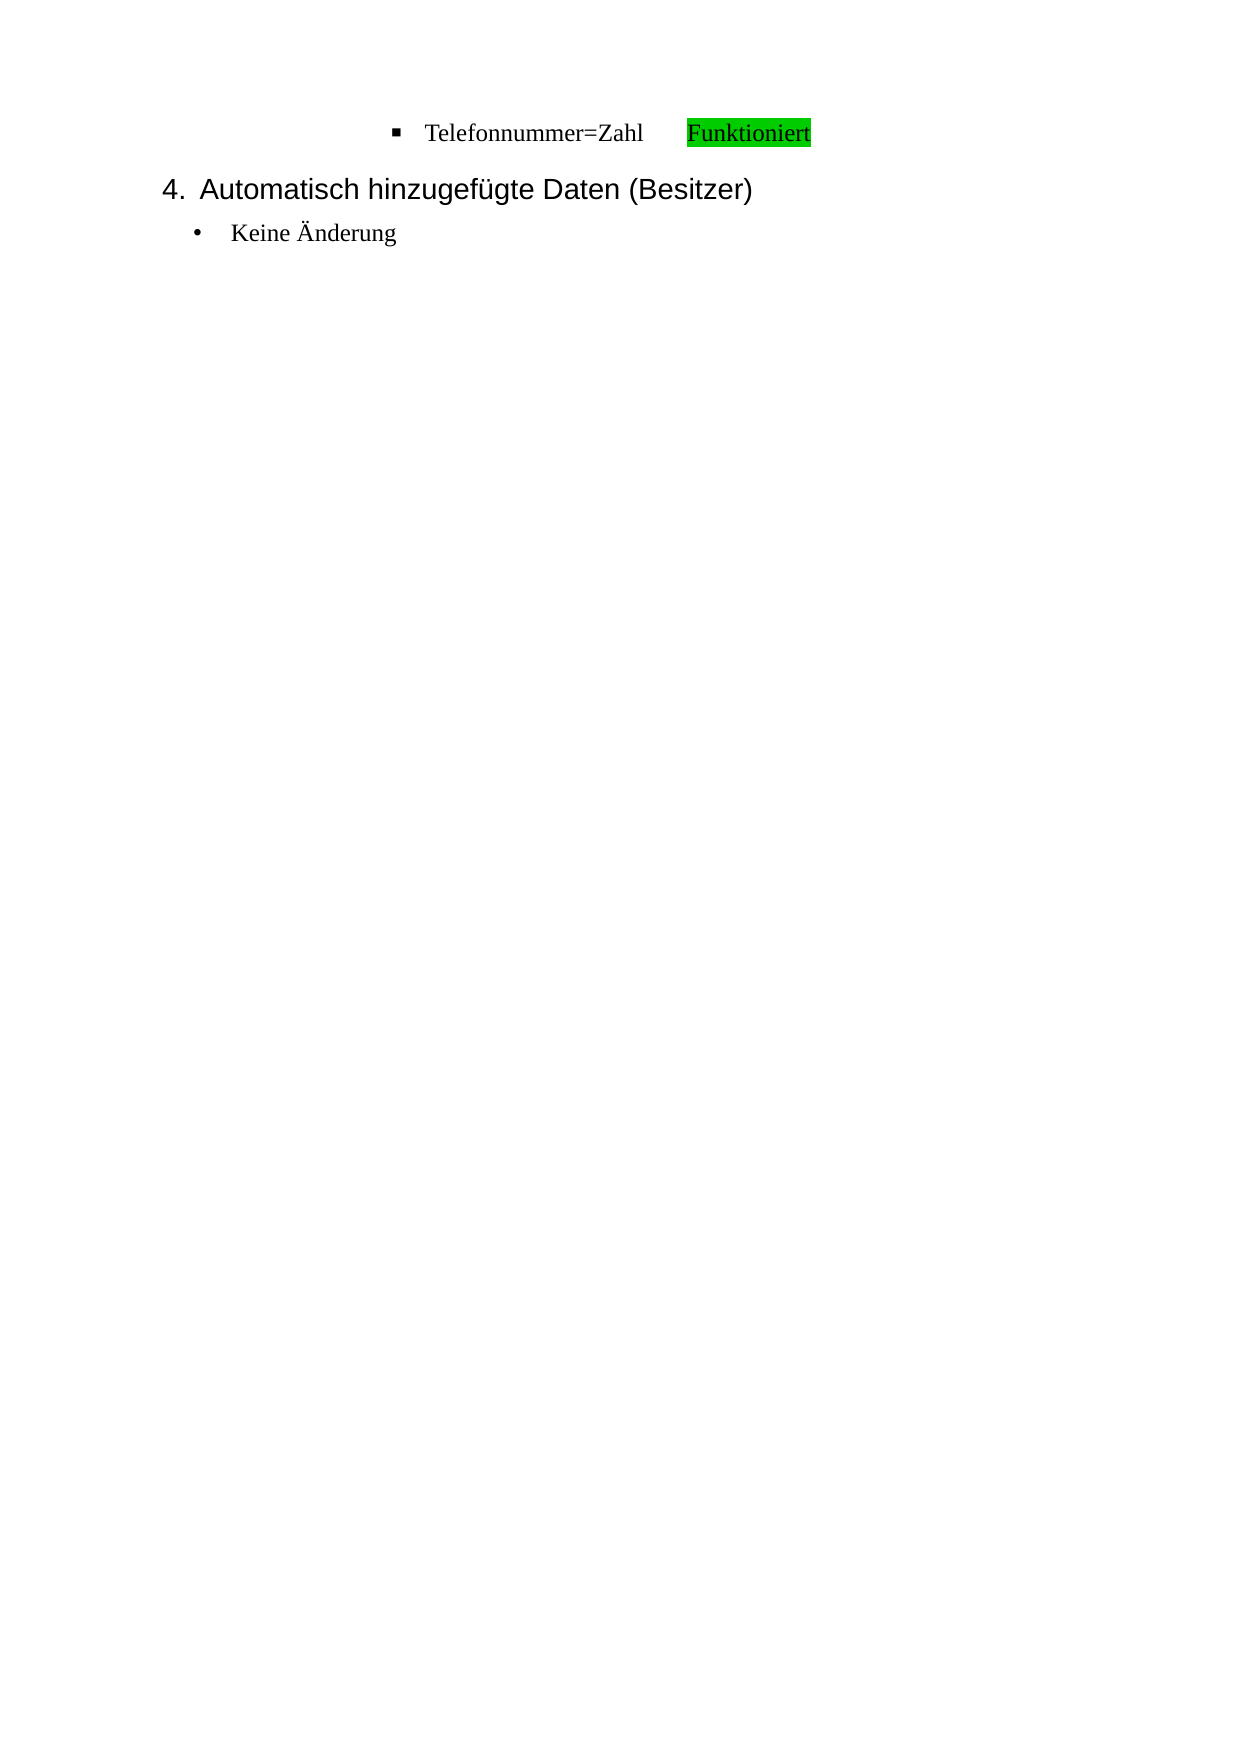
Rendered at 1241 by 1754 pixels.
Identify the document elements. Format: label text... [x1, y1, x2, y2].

subtitle Automatisch hinzugefügte Daten (Besitzer) [162, 172, 1122, 205]
list Telefonnummer=Zahl Funktioniert [387, 118, 1122, 147]
list Keine Änderung [193, 218, 1122, 247]
